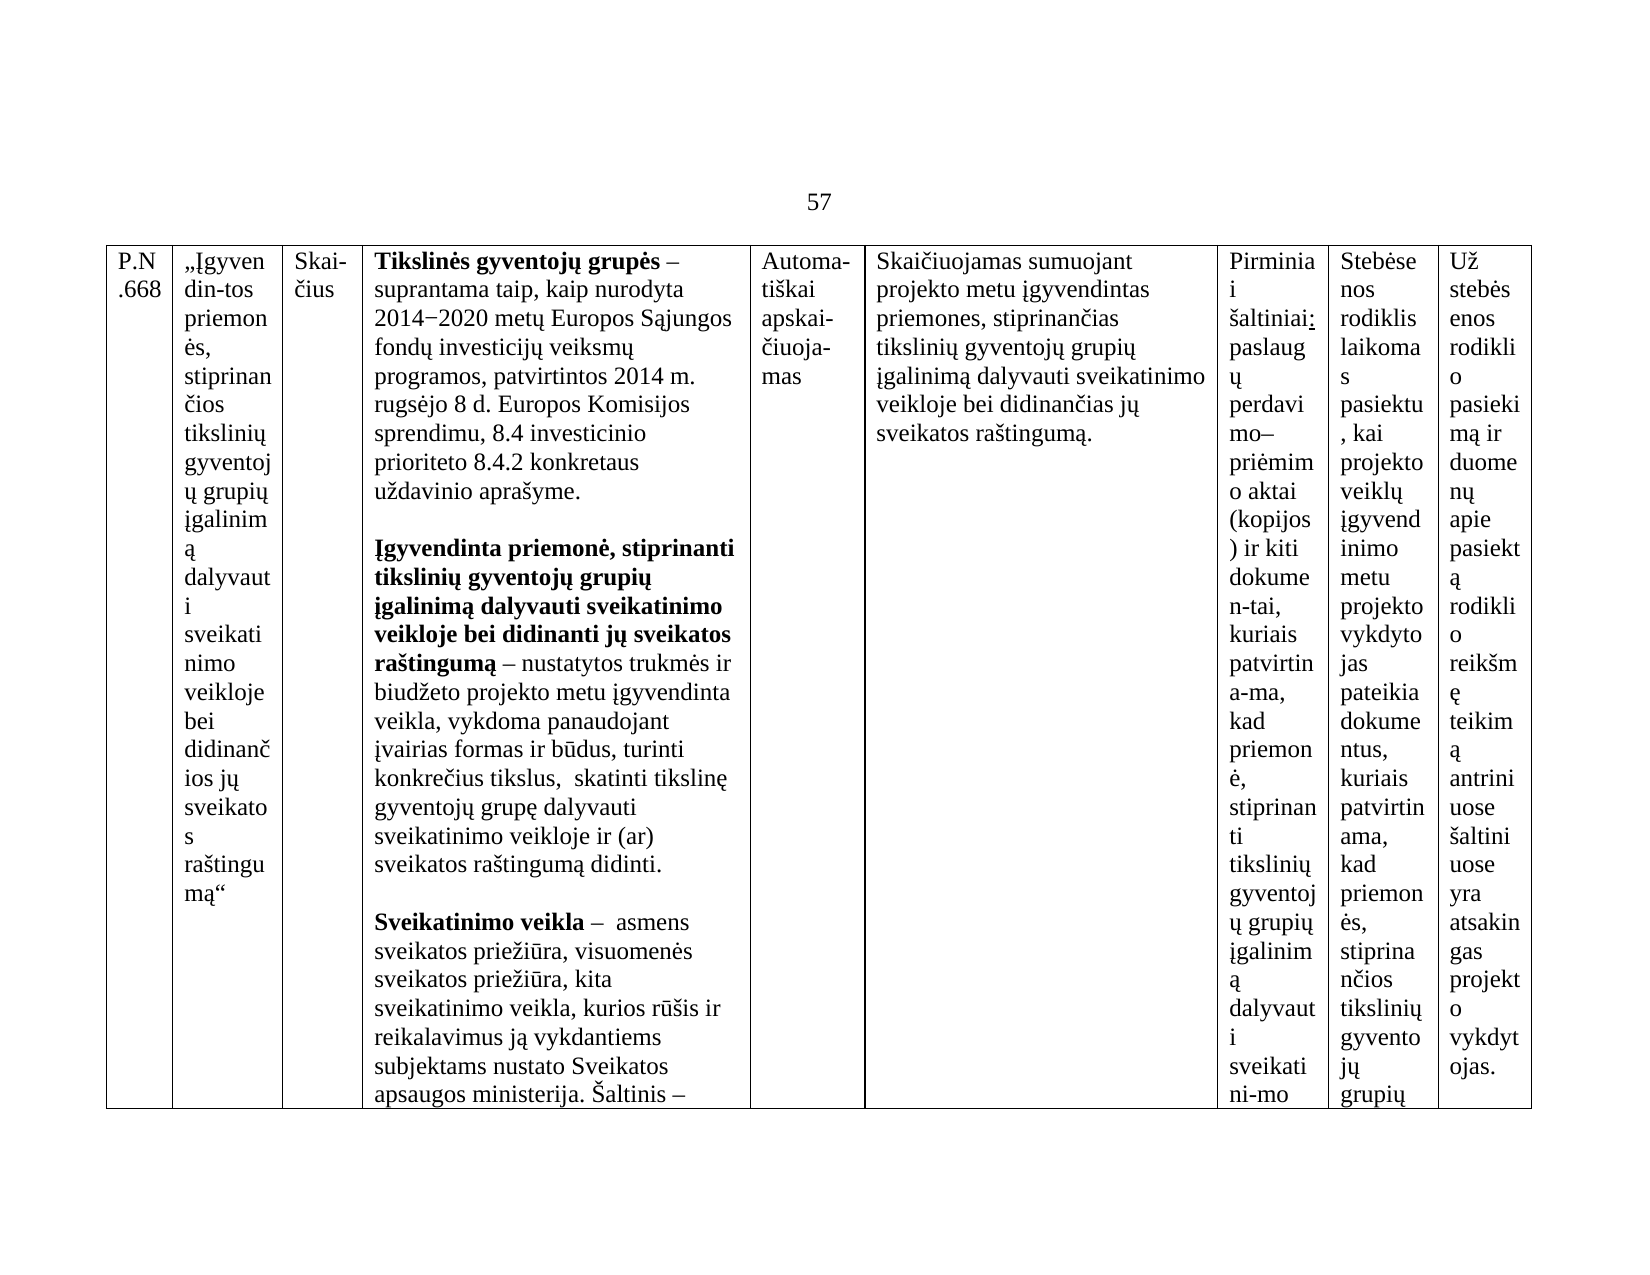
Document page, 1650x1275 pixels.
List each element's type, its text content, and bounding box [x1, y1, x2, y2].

table_cell Už stebėsenos rodiklio pasiekimą ir duomenų apie pasiektą rodiklio reikšmę teikimą antriniuose šaltiniuose yra atsakingas projekto vykdytojas. [1439, 246, 1531, 1108]
table_cell Automa-tiškai apskai-čiuoja-mas [751, 246, 864, 1108]
table_cell „Įgyvendin-tos priemonės, stiprinančios tikslinių gyventojų grupių įgalinimą dalyvauti sveikatinimo veikloje bei didinančios jų sveikatos raštingumą“ [173, 246, 282, 1108]
table_cell Pirminiai šaltiniai: paslaugų perdavimo–priėmimo aktai (kopijos) ir kiti dokumen-tai, kuriais patvirtina-ma, kad priemonė, stiprinanti tikslinių gyventojų grupių įgalinimą dalyvauti sveikatini-mo [1218, 246, 1328, 1108]
table_cell Tikslinės gyventojų grupės – suprantama taip, kaip nurodyta 2014−2020 metų Europos Sąjungos fondų investicijų veiksmų programos, patvirtintos 2014 m. rugsėjo 8 d. Europos Komisijos sprendimu, 8.4 investicinio prioriteto 8.4.2 konkretaus uždavinio aprašyme. Įgyvendinta priemonė, stiprinanti tikslinių gyventojų grupių įgalinimą dalyvauti sveikatinimo veikloje bei didinanti jų sveikatos raštingumą – nustatytos trukmės ir biudžeto projekto metu įgyvendinta veikla, vykdoma panaudojant įvairias formas ir būdus, turinti konkrečius tikslus, skatinti tikslinę gyventojų grupę dalyvauti sveikatinimo veikloje ir (ar) sveikatos raštingumą didinti. Sveikatinimo veikla – asmens sveikatos priežiūra, visuomenės sveikatos priežiūra, kita sveikatinimo veikla, kurios rūšis ir reikalavimus ją vykdantiems subjektams nustato Sveikatos apsaugos ministerija. Šaltinis – [363, 246, 750, 1108]
table_cell Stebėsenos rodiklis laikomas pasiektu, kai projekto veiklų įgyvendinimo metu projekto vykdytojas pateikia dokumentus, kuriais patvirtinama, kad priemonės, stiprinančios tikslinių gyventojų grupių [1329, 246, 1438, 1108]
table_cell P.N.668 [107, 246, 172, 1108]
table_cell Skaičiuojamas sumuojant projekto metu įgyvendintas priemones, stiprinančias tikslinių gyventojų grupių įgalinimą dalyvauti sveikatinimo veikloje bei didinančias jų sveikatos raštingumą. [866, 246, 1217, 1108]
table_cell Skai-čius [283, 246, 362, 1108]
